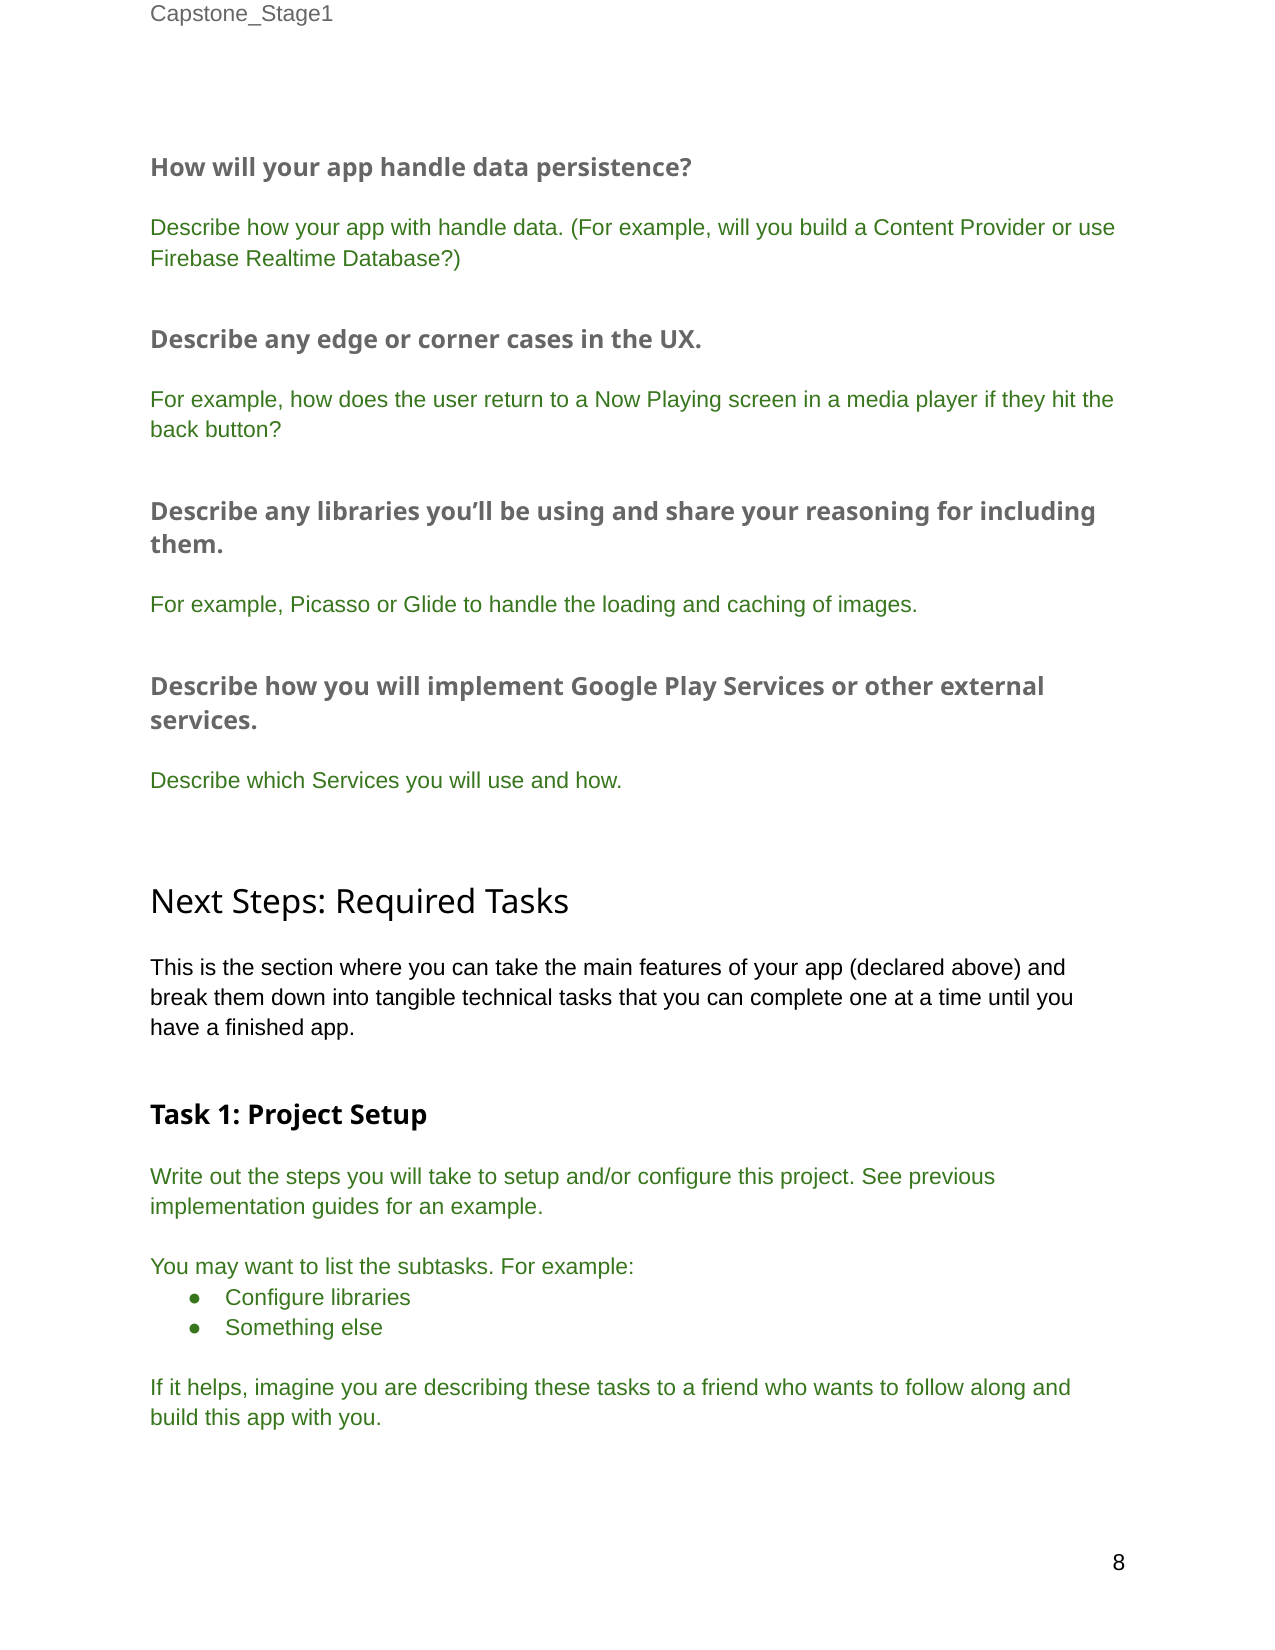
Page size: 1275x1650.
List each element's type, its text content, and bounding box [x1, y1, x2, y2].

text Write out the steps you will take to setup and/or configure this project. See previous implementation guides for an example. [150, 1163, 1125, 1219]
subtitle Next Steps: Required Tasks [150, 878, 1125, 924]
subtitle Describe any libraries you’ll be using and share your reasoning for including them. [150, 493, 1125, 561]
text If it helps, imagine you are describing these tasks to a friend who wants to follow along and build this app with you. [150, 1374, 1125, 1431]
text This is the section where you can take the main features of your app (declared above) and break them down into tangible technical tasks that you can complete one at a time until you have a finished app. [150, 954, 1125, 1041]
list Something else [187, 1314, 1125, 1340]
text You may want to list the subtasks. For example: [150, 1253, 1125, 1280]
text For example, Picasso or Glide to handle the loading and caching of images. [150, 591, 1125, 618]
subtitle Describe any edge or corner cases in the UX. [150, 322, 1125, 356]
text For example, how does the user return to a Now Playing screen in a media player if they hit the back button? [150, 386, 1125, 442]
text Describe which Services you will use and how. [150, 767, 1125, 793]
list Configure libraries [187, 1283, 1125, 1310]
text Describe how your app with handle data. (For example, will you build a Content Provider or use Firebase Realtime Database?) [150, 214, 1125, 271]
subtitle Task 1: Project Setup [150, 1096, 1125, 1132]
subtitle How will your app handle data persistence? [150, 150, 1125, 184]
subtitle Describe how you will implement Google Play Services or other external services. [150, 668, 1125, 737]
